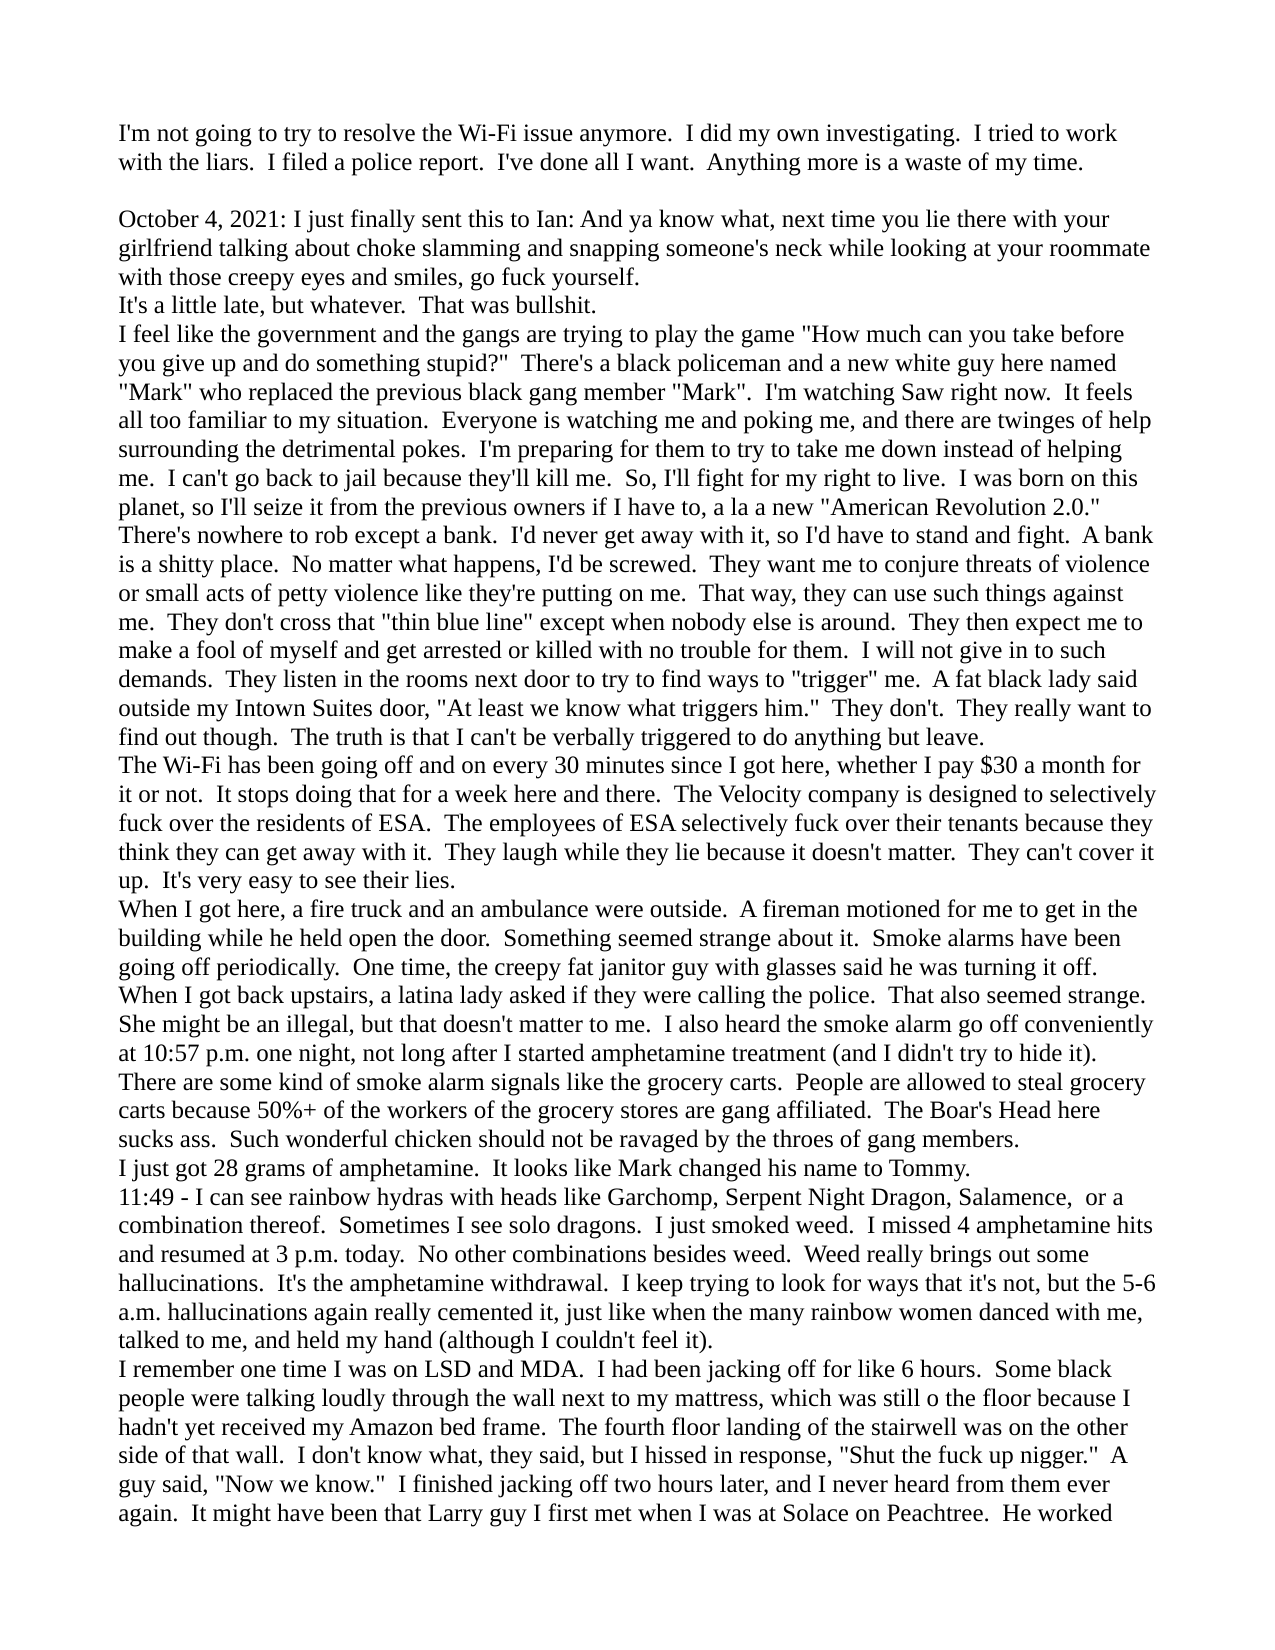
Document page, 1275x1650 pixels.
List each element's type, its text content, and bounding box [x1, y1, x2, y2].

text I feel like the government and the gangs are trying to play the game "How much can you take before you give up and do something stupid?" There's a black policeman and a new white guy here named "Mark" who replaced the previous black gang member "Mark". I'm watching Saw right now. It feels all too familiar to my situation. Everyone is watching me and poking me, and there are twinges of help surrounding the detrimental pokes. I'm preparing for them to try to take me down instead of helping me. I can't go back to jail because they'll kill me. So, I'll fight for my right to live. I was born on this planet, so I'll seize it from the previous owners if I have to, a la a new "American Revolution 2.0." There's nowhere to rob except a bank. I'd never get away with it, so I'd have to stand and fight. A bank is a shitty place. No matter what happens, I'd be screwed. They want me to conjure threats of violence or small acts of petty violence like they're putting on me. That way, they can use such things against me. They don't cross that "thin blue line" except when nobody else is around. They then expect me to make a fool of myself and get arrested or killed with no trouble for them. I will not give in to such demands. They listen in the rooms next door to try to find ways to "trigger" me. A fat black lady said outside my Intown Suites door, "At least we know what triggers him." They don't. They really want to find out though. The truth is that I can't be verbally triggered to do anything but leave. [118, 319, 1157, 751]
text The Wi-Fi has been going off and on every 30 minutes since I got here, whether I pay $30 a month for it or not. It stops doing that for a week here and there. The Velocity company is designed to selectively fuck over the residents of ESA. The employees of ESA selectively fuck over their tenants because they think they can get away with it. They laugh while they lie because it doesn't matter. They can't cover it up. It's very easy to see their lies. [118, 751, 1157, 894]
text It's a little late, but whatever. That was bullshit. [118, 291, 1157, 319]
text October 4, 2021: I just finally sent this to Ian: And ya know what, next time you lie there with your girlfriend talking about choke slamming and snapping someone's neck while looking at your roommate with those creepy eyes and smiles, go fuck yourself. [118, 204, 1157, 291]
text I'm not going to try to resolve the Wi-Fi issue anymore. I did my own investigating. I tried to work with the liars. I filed a police report. I've done all I want. Anything more is a waste of my time. [118, 118, 1157, 176]
text When I got here, a fire truck and an ambulance were outside. A fireman motioned for me to get in the building while he held open the door. Something seemed strange about it. Smoke alarms have been going off periodically. One time, the creepy fat janitor guy with glasses said he was turning it off. When I got back upstairs, a latina lady asked if they were calling the police. That also seemed strange. She might be an illegal, but that doesn't matter to me. I also heard the smoke alarm go off conveniently at 10:57 p.m. one night, not long after I started amphetamine treatment (and I didn't try to hide it). There are some kind of smoke alarm signals like the grocery carts. People are allowed to steal grocery carts because 50%+ of the workers of the grocery stores are gang affiliated. The Boar's Head here sucks ass. Such wonderful chicken should not be ravaged by the throes of gang members. [118, 894, 1157, 1153]
text 11:49 - I can see rainbow hydras with heads like Garchomp, Serpent Night Dragon, Salamence, or a combination thereof. Sometimes I see solo dragons. I just smoked weed. I missed 4 amphetamine hits and resumed at 3 p.m. today. No other combinations besides weed. Weed really brings out some hallucinations. It's the amphetamine withdrawal. I keep trying to look for ways that it's not, but the 5-6 a.m. hallucinations again really cemented it, just like when the many rainbow women danced with me, talked to me, and held my hand (although I couldn't feel it). [118, 1182, 1157, 1354]
text I remember one time I was on LSD and MDA. I had been jacking off for like 6 hours. Some black people were talking loudly through the wall next to my mattress, which was still o the floor because I hadn't yet received my Amazon bed frame. The fourth floor landing of the stairwell was on the other side of that wall. I don't know what, they said, but I hissed in response, "Shut the fuck up nigger." A guy said, "Now we know." I finished jacking off two hours later, and I never heard from them ever again. It might have been that Larry guy I first met when I was at Solace on Peachtree. He worked [118, 1354, 1157, 1527]
text I just got 28 grams of amphetamine. It looks like Mark changed his name to Tommy. [118, 1153, 1157, 1182]
